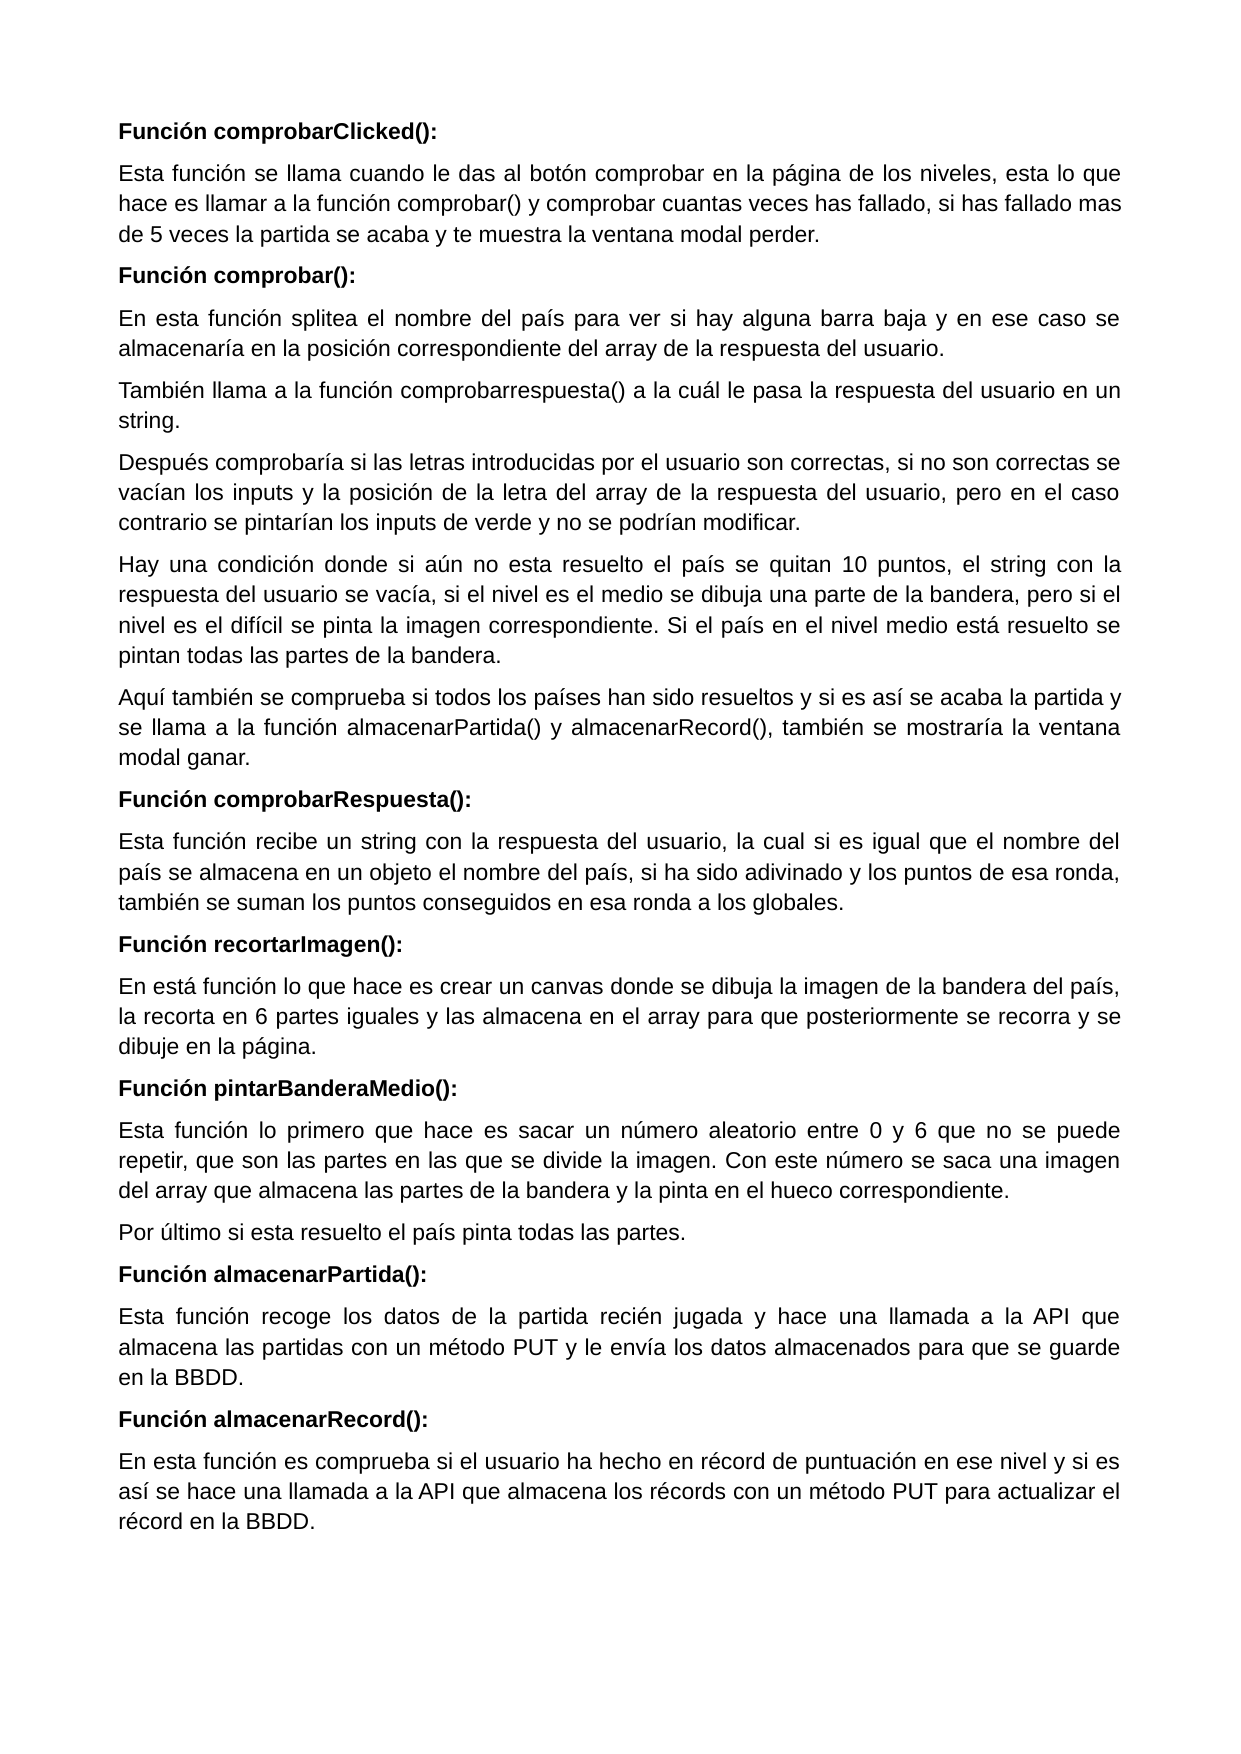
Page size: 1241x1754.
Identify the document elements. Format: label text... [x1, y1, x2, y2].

text Función comprobarClicked(): [118, 118, 1122, 144]
text Esta función lo primero que hace es sacar un número aleatorio entre 0 y 6 que no se puede repetir, que son las partes en las que se divide la imagen. Con este número se saca una imagen del array que almacena las partes de la bandera y la pinta en el hueco correspondiente. [118, 1117, 1122, 1204]
text Esta función recoge los datos de la partida recién jugada y hace una llamada a la API que almacena las partidas con un método PUT y le envía los datos almacenados para que se guarde en la BBDD. [118, 1303, 1122, 1390]
text En esta función splitea el nombre del país para ver si hay alguna barra baja y en ese caso se almacenaría en la posición correspondiente del array de la respuesta del usuario. [118, 304, 1122, 361]
text En está función lo que hace es crear un canvas donde se dibuja la imagen de la bandera del país, la recorta en 6 partes iguales y las almacena en el array para que posteriormente se recorra y se dibuje en la página. [118, 973, 1122, 1059]
text Función almacenarPartida(): [118, 1261, 1122, 1288]
text En esta función es comprueba si el usuario ha hecho en récord de puntuación en ese nivel y si es así se hace una llamada a la API que almacena los récords con un método PUT para actualizar el récord en la BBDD. [118, 1448, 1122, 1534]
text Función almacenarRecord(): [118, 1406, 1122, 1432]
text También llama a la función comprobarrespuesta() a la cuál le pasa la respuesta del usuario en un string. [118, 377, 1122, 433]
text Función recortarImagen(): [118, 931, 1122, 957]
text Función comprobar(): [118, 262, 1122, 289]
text Esta función recibe un string con la respuesta del usuario, la cual si es igual que el nombre del país se almacena en un objeto el nombre del país, si ha sido adivinado y los puntos de esa ronda, también se suman los puntos conseguidos en esa ronda a los globales. [118, 828, 1122, 915]
text Hay una condición donde si aún no esta resuelto el país se quitan 10 puntos, el string con la respuesta del usuario se vacía, si el nivel es el medio se dibuja una parte de la bandera, pero si el nivel es el difícil se pinta la imagen correspondiente. Si el país en el nivel medio está resuelto se pintan todas las partes de la bandera. [118, 551, 1122, 668]
text Después comprobaría si las letras introducidas por el usuario son correctas, si no son correctas se vacían los inputs y la posición de la letra del array de la respuesta del usuario, pero en el caso contrario se pintarían los inputs de verde y no se podrían modificar. [118, 449, 1122, 536]
text Esta función se llama cuando le das al botón comprobar en la página de los niveles, esta lo que hace es llamar a la función comprobar() y comprobar cuantas veces has fallado, si has fallado mas de 5 veces la partida se acaba y te muestra la ventana modal perder. [118, 160, 1122, 247]
text Por último si esta resuelto el país pinta todas las partes. [118, 1219, 1122, 1246]
text Aquí también se comprueba si todos los países han sido resueltos y si es así se acaba la partida y se llama a la función almacenarPartida() y almacenarRecord(), también se mostraría la ventana modal ganar. [118, 684, 1122, 771]
text Función comprobarRespuesta(): [118, 786, 1122, 813]
text Función pintarBanderaMedio(): [118, 1075, 1122, 1101]
